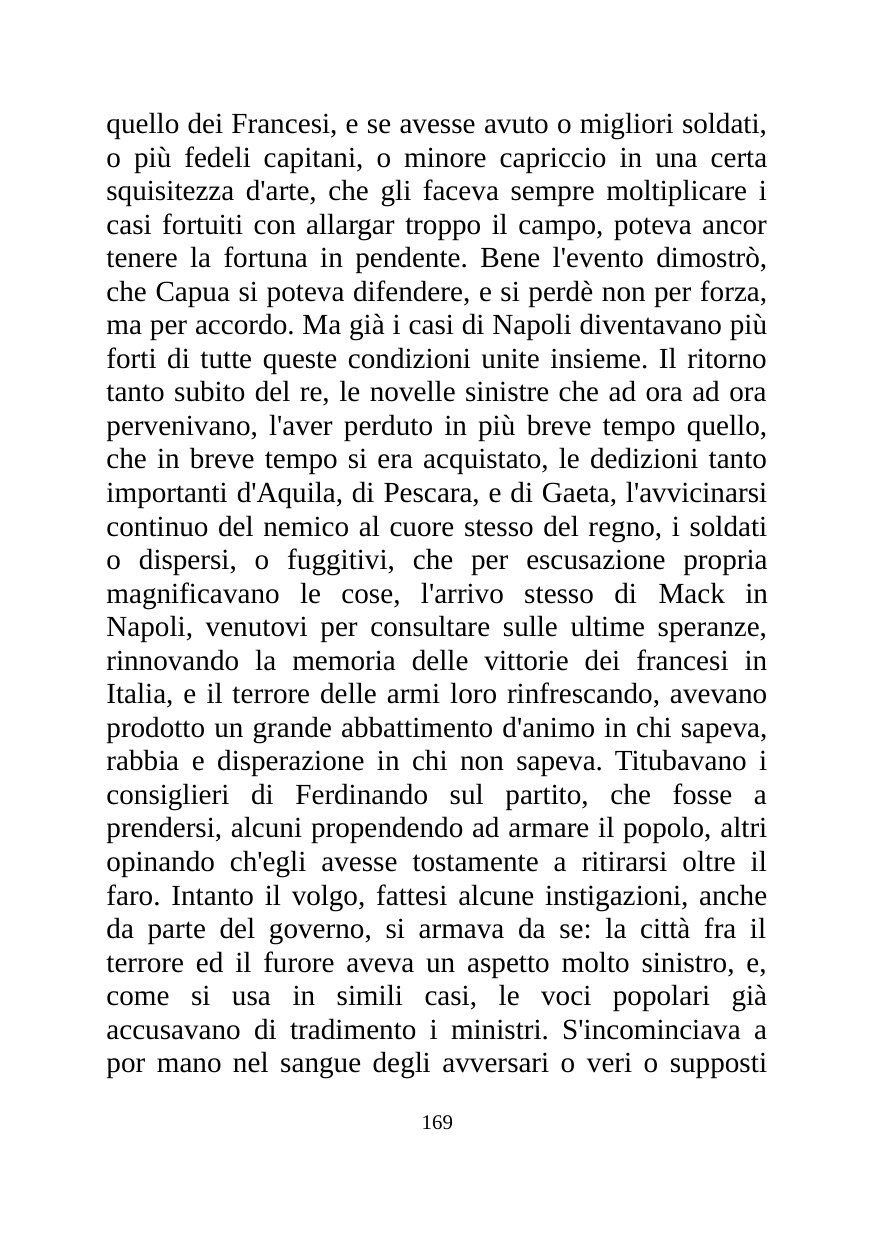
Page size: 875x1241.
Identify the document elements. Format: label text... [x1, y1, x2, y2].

text quello dei Francesi, e se avesse avuto o migliori soldati, o più fedeli capitani, o minore capriccio in una certa squisitezza d'arte, che gli faceva sempre moltiplicare i casi fortuiti con allargar troppo il campo, poteva ancor tenere la fortuna in pendente. Bene l'evento dimostrò, che Capua si poteva difendere, e si perdè non per forza, ma per accordo. Ma già i casi di Napoli diventavano più forti di tutte queste condizioni unite insieme. Il ritorno tanto subito del re, le novelle sinistre che ad ora ad ora pervenivano, l'aver perduto in più breve tempo quello, che in breve tempo si era acquistato, le dedizioni tanto importanti d'Aquila, di Pescara, e di Gaeta, l'avvicinarsi continuo del nemico al cuore stesso del regno, i soldati o dispersi, o fuggitivi, che per escusazione propria magnificavano le cose, l'arrivo stesso di Mack in Napoli, venutovi per consultare sulle ultime speranze, rinnovando la memoria delle vittorie dei francesi in Italia, e il terrore delle armi loro rinfrescando, avevano prodotto un grande abbattimento d'animo in chi sapeva, rabbia e disperazione in chi non sapeva. Titubavano i consiglieri di Ferdinando sul partito, che fosse a prendersi, alcuni propendendo ad armare il popolo, altri opinando ch'egli avesse tostamente a ritirarsi oltre il faro. Intanto il volgo, fattesi alcune instigazioni, anche da parte del governo, si armava da se: la città fra il terrore ed il furore aveva un aspetto molto sinistro, e, come si usa in simili casi, le voci popolari già accusavano di tradimento i ministri. S'incominciava a por mano nel sangue degli avversari o veri o supposti [106, 106, 768, 1079]
